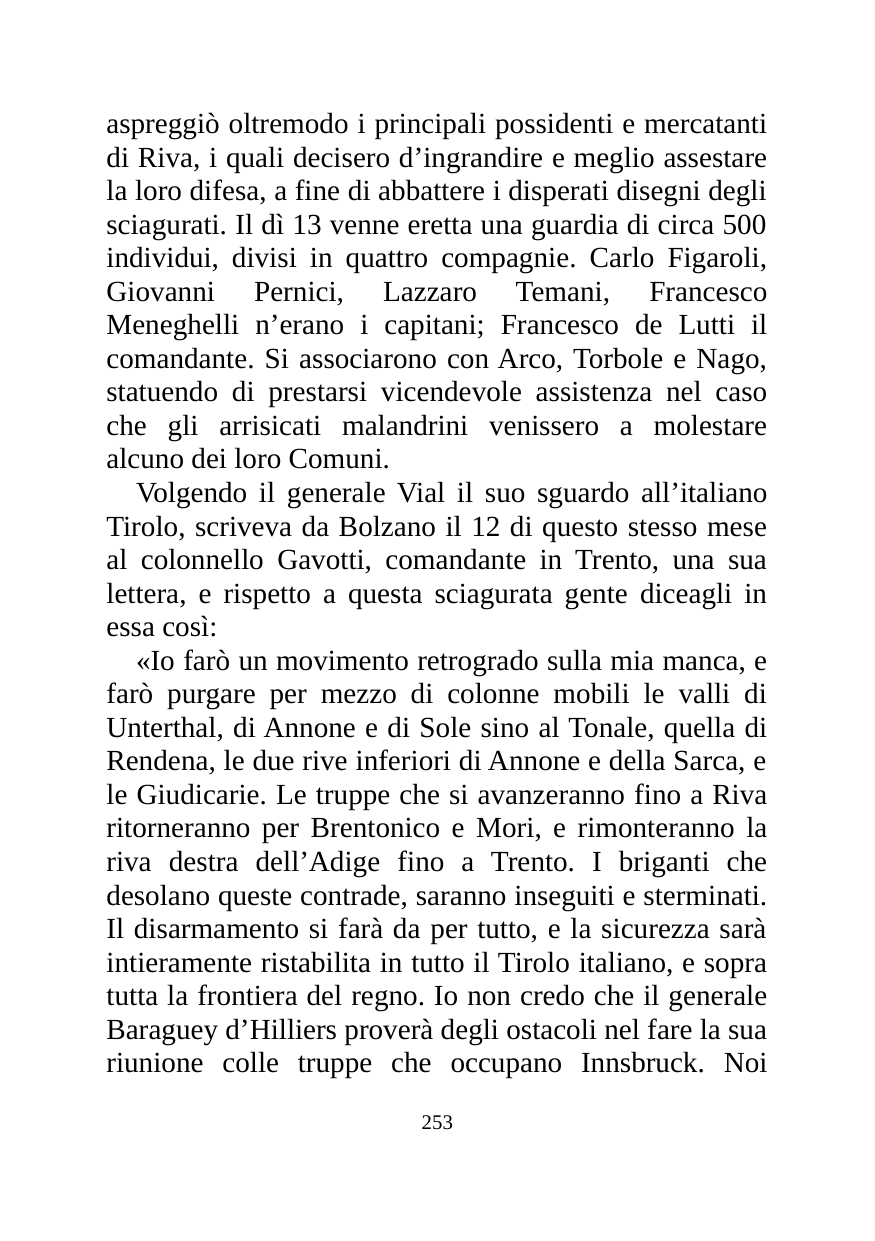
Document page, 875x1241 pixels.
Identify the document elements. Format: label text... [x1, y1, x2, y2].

text Volgendo il generale Vial il suo sguardo all’italiano Tirolo, scriveva da Bolzano il 12 di questo stesso mese al colonnello Gavotti, comandante in Trento, una sua lettera, e rispetto a questa sciagurata gente diceagli in essa così: [106, 475, 768, 643]
text «Io farò un movimento retrogrado sulla mia manca, e farò purgare per mezzo di colonne mobili le valli di Unterthal, di Annone e di Sole sino al Tonale, quella di Rendena, le due rive inferiori di Annone e della Sarca, e le Giudicarie. Le truppe che si avanzeranno fino a Riva ritorneranno per Brentonico e Mori, e rimonteranno la riva destra dell’Adige fino a Trento. I briganti che desolano queste contrade, saranno inseguiti e sterminati. Il disarmamento si farà da per tutto, e la sicurezza sarà intieramente ristabilita in tutto il Tirolo italiano, e sopra tutta la frontiera del regno. Io non credo che il generale Baraguey d’Hilliers proverà degli ostacoli nel fare la sua riunione colle truppe che occupano Innsbruck. Noi [106, 643, 768, 1079]
text aspreggiò oltremodo i principali possidenti e mercatanti di Riva, i quali decisero d’ingrandire e meglio assestare la loro difesa, a fine di abbattere i disperati disegni degli sciagurati. Il dì 13 venne eretta una guardia di circa 500 individui, divisi in quattro compagnie. Carlo Figaroli, Giovanni Pernici, Lazzaro Temani, Francesco Meneghelli n’erano i capitani; Francesco de Lutti il comandante. Si associarono con Arco, Torbole e Nago, statuendo di prestarsi vicendevole assistenza nel caso che gli arrisicati malandrini venissero a molestare alcuno dei loro Comuni. [106, 106, 768, 475]
